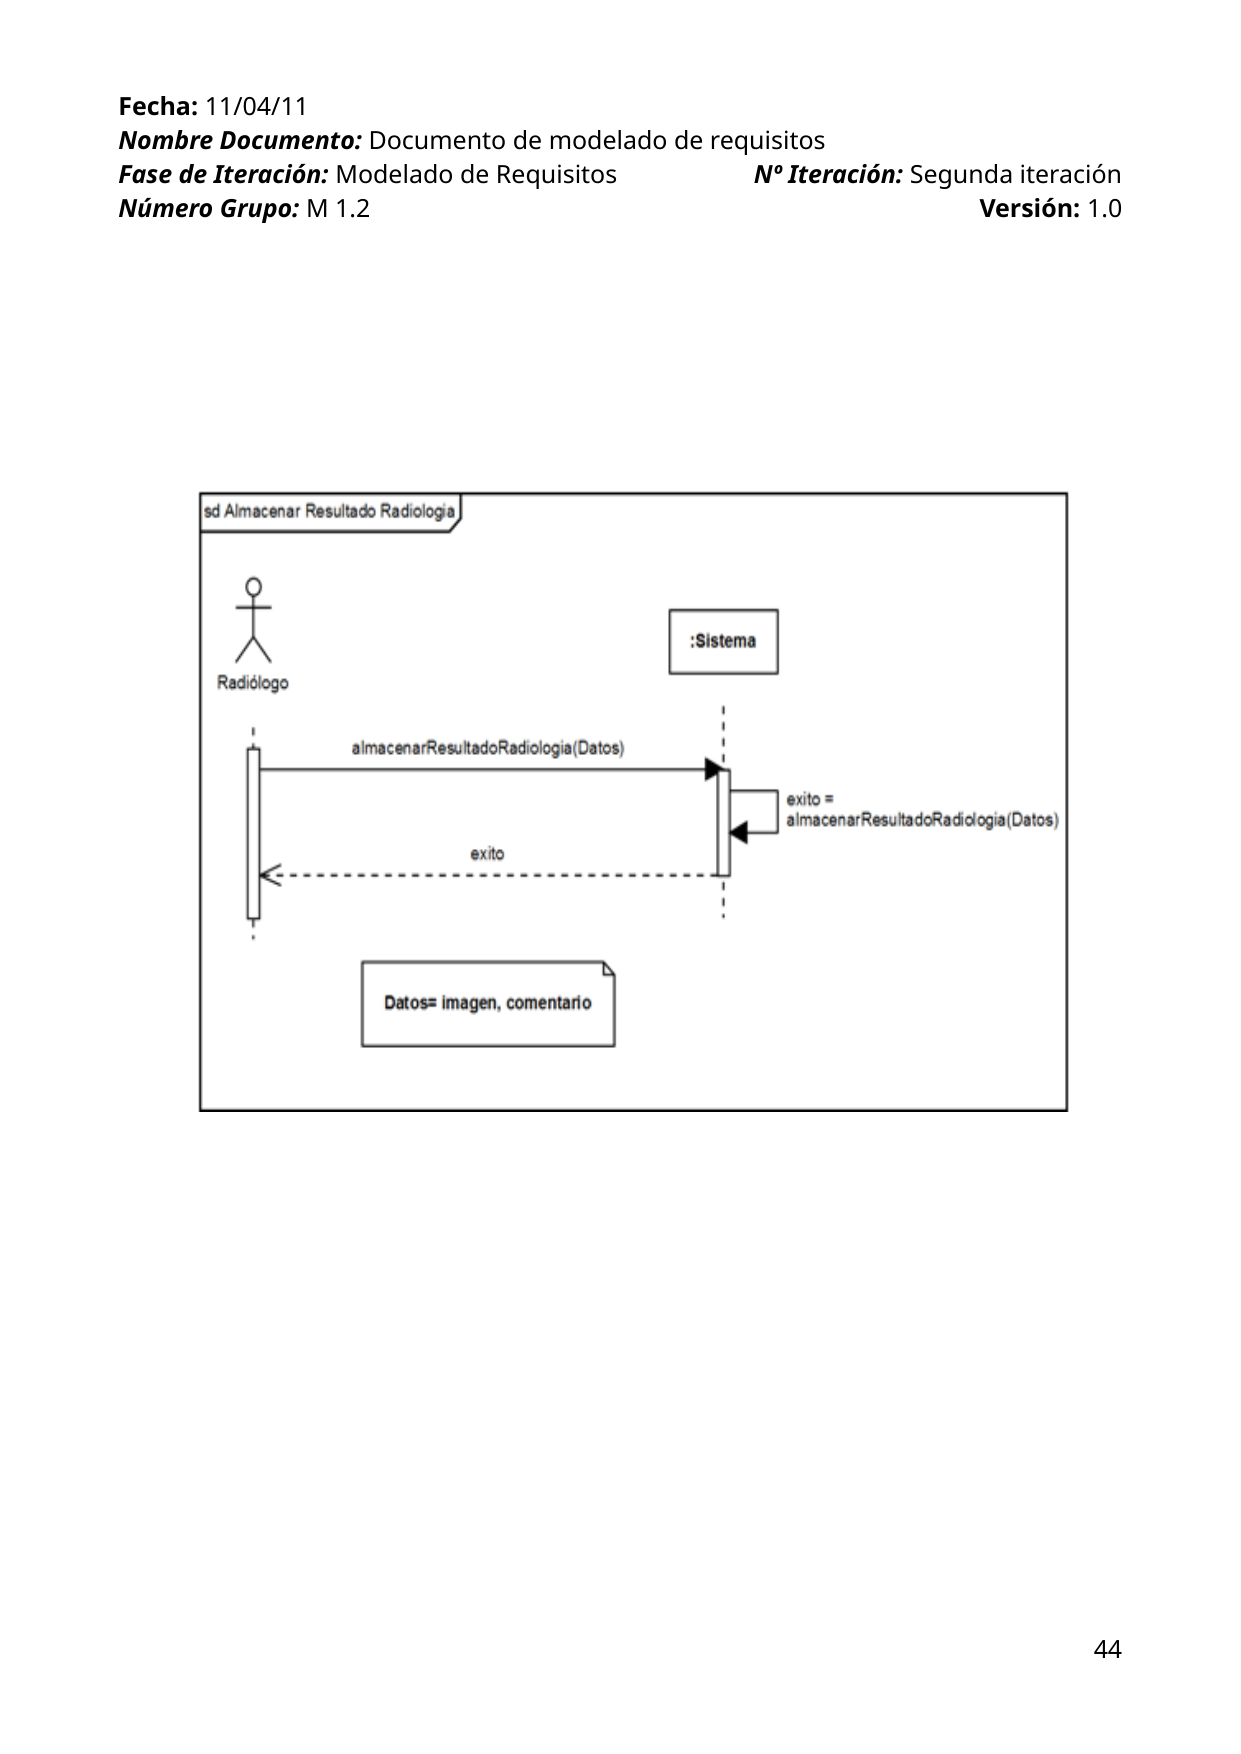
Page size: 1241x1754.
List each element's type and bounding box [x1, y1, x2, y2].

picture [198, 491, 1069, 1112]
